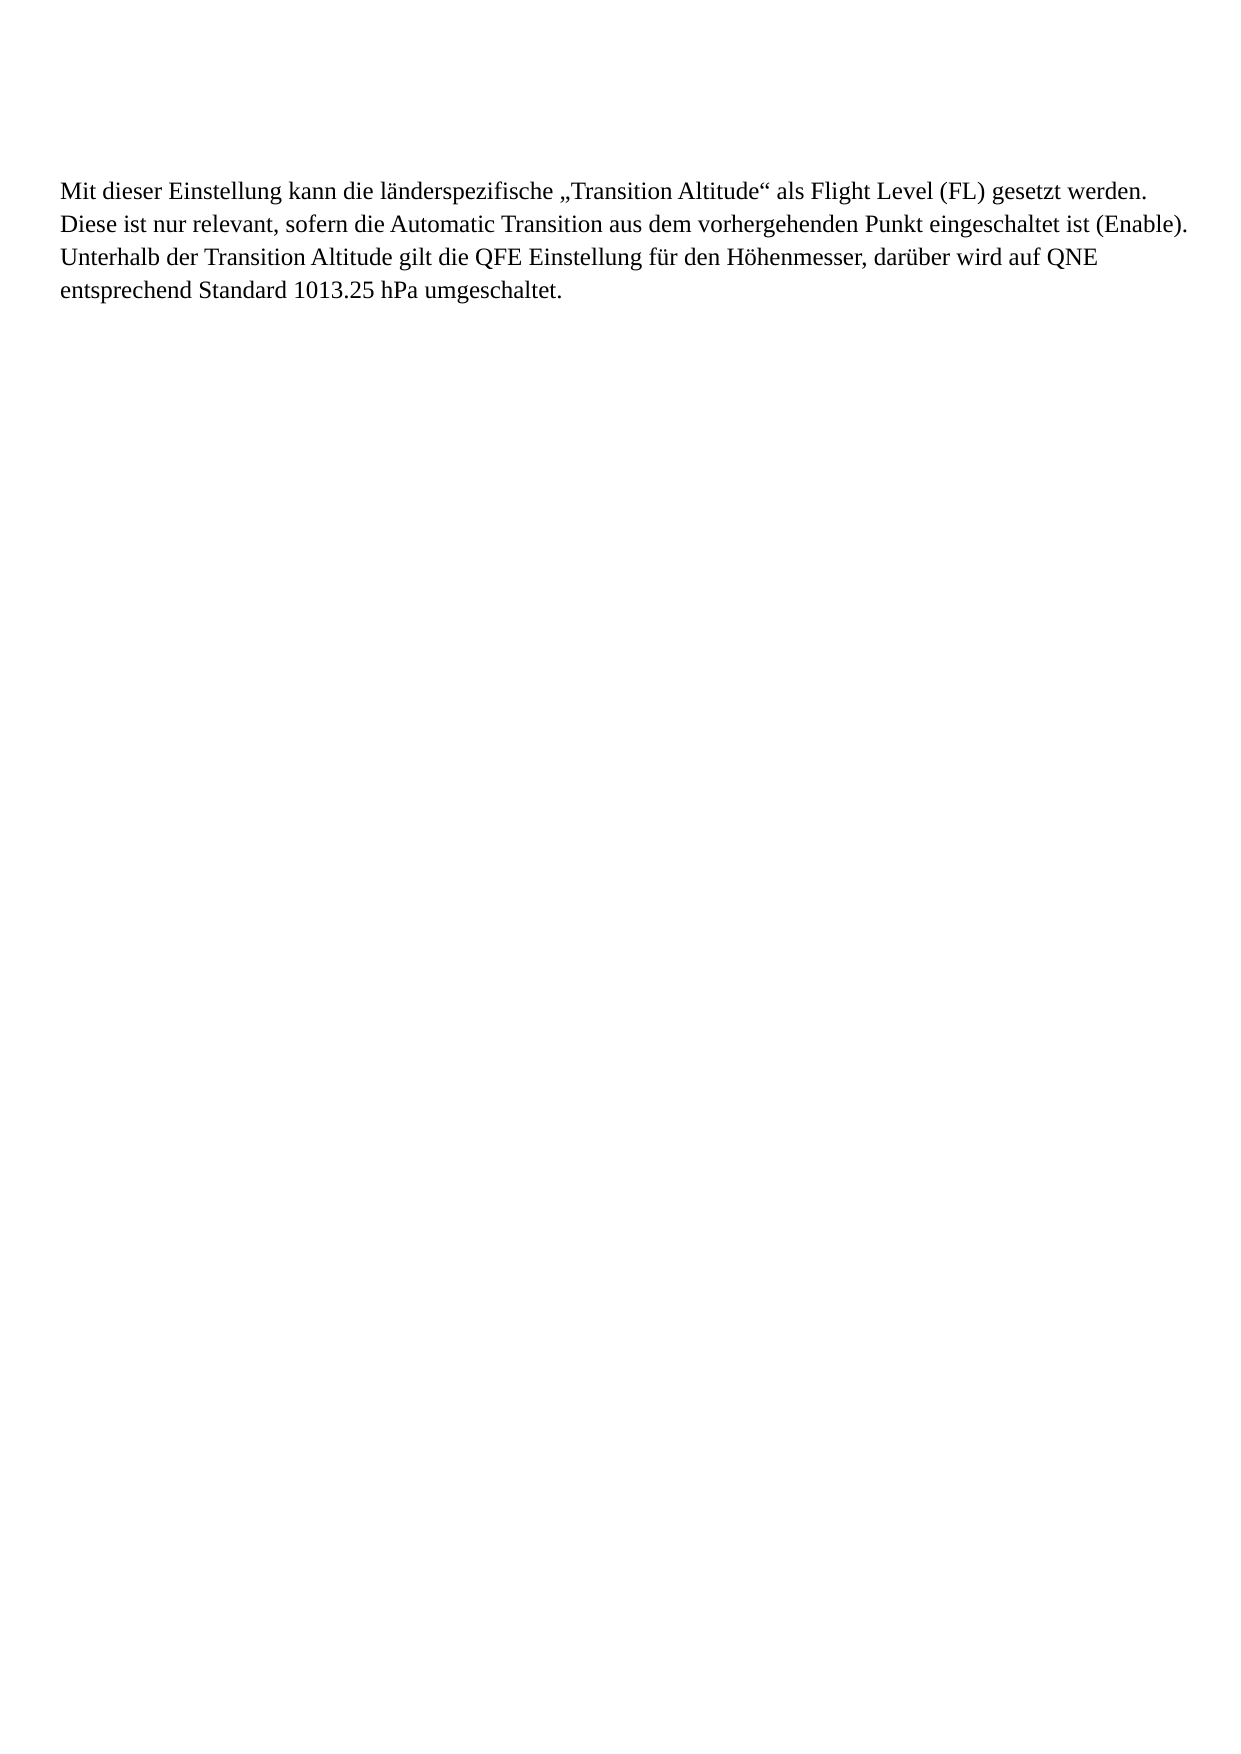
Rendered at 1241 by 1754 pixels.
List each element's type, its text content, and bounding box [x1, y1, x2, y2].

text Mit dieser Einstellung kann die länderspezifische „Transition Altitude“ als Flight Level (FL) gesetzt werden. Diese ist nur relevant, sofern die Automatic Transition aus dem vorhergehenden Punkt eingeschaltet ist (Enable). Unterhalb der Transition Altitude gilt die QFE Einstellung für den Höhenmesser, darüber wird auf QNE entsprechend Standard 1013.25 hPa umgeschaltet. [60, 176, 1207, 304]
